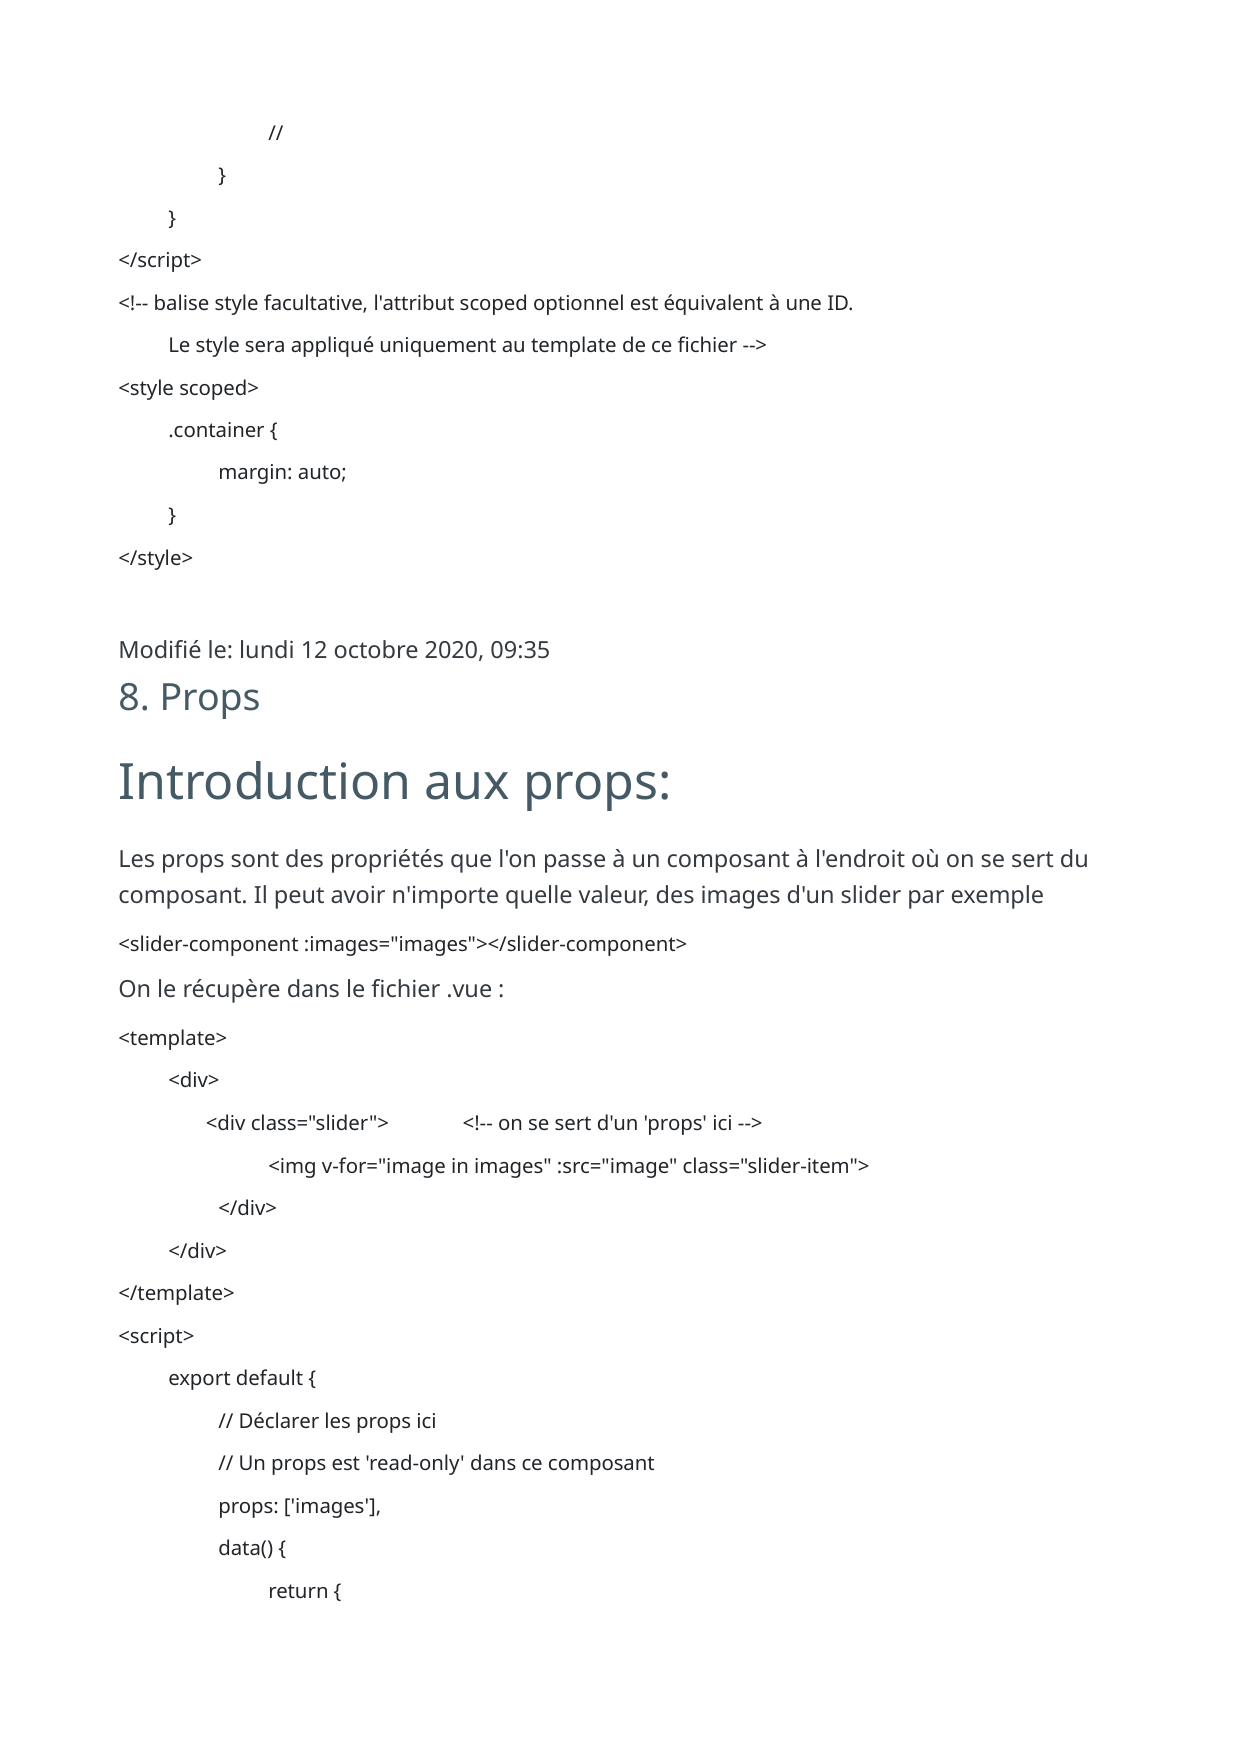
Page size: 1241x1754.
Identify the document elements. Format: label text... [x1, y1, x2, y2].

text </div> [118, 1194, 1122, 1222]
text return { [118, 1577, 1122, 1605]
text data() { [118, 1534, 1122, 1562]
subtitle Introduction aux props: [118, 746, 1122, 814]
text </div> [118, 1236, 1122, 1264]
text // Déclarer les props ici [118, 1406, 1122, 1434]
text // [118, 118, 1122, 146]
text </template> [118, 1279, 1122, 1307]
text } [118, 203, 1122, 231]
text <slider-component :images="images"></slider-component> [118, 930, 1122, 958]
text <img v-for="image in images" :src="image" class="slider-item"> [118, 1151, 1122, 1179]
text export default { [118, 1364, 1122, 1392]
text <script> [118, 1321, 1122, 1349]
text .container { [118, 415, 1122, 443]
text <template> [118, 1024, 1122, 1051]
text <div> [118, 1066, 1122, 1094]
text props: ['images'], [118, 1491, 1122, 1519]
text } [118, 161, 1122, 189]
text </script> [118, 246, 1122, 274]
text Les props sont des propriétés que l'on passe à un composant à l'endroit où on se sert du composant. Il peut avoir n'importe quelle valeur, des images d'un slider par exemple [118, 842, 1122, 911]
text margin: auto; [118, 458, 1122, 486]
text <div class="slider"> <!-- on se sert d'un 'props' ici --> [118, 1109, 1122, 1137]
text Le style sera appliqué uniquement au template de ce fichier --> [118, 331, 1122, 358]
text // Un props est 'read-only' dans ce composant [118, 1449, 1122, 1477]
text </style> [118, 543, 1122, 571]
text <!-- balise style facultative, l'attribut scoped optionnel est équivalent à une ID. [118, 288, 1122, 316]
text <style scoped> [118, 373, 1122, 401]
text On le récupère dans le fichier .vue : [118, 972, 1122, 1004]
text } [118, 501, 1122, 529]
text Modifié le: lundi 12 octobre 2020, 09:35 [118, 633, 1122, 665]
subtitle 8. Props [118, 670, 1122, 721]
